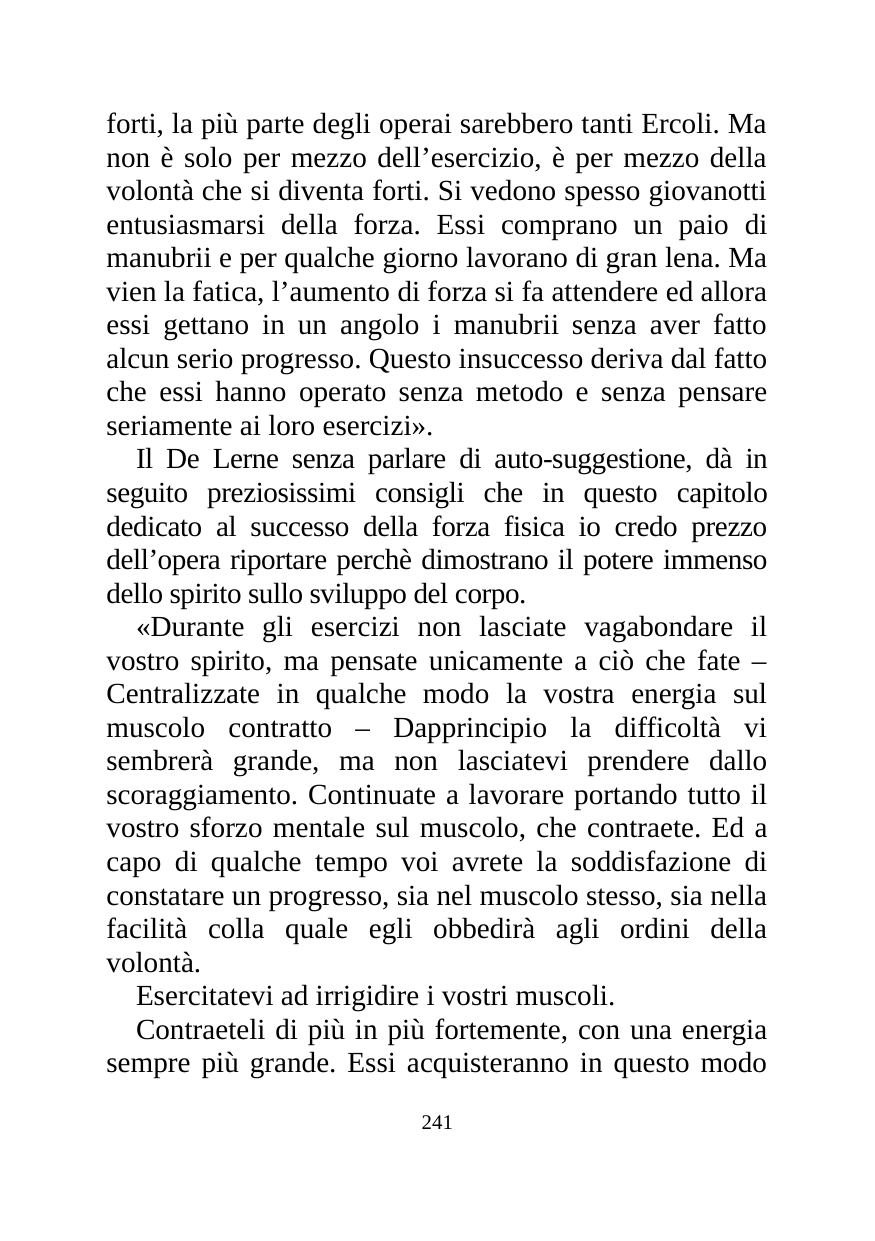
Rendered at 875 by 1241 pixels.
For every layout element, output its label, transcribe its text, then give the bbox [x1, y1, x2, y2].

text Esercitatevi ad irrigidire i vostri muscoli. [106, 978, 768, 1012]
text forti, la più parte degli operai sarebbero tanti Ercoli. Ma non è solo per mezzo dell’esercizio, è per mezzo della volontà che si diventa forti. Si vedono spesso giovanotti entusiasmarsi della forza. Essi comprano un paio di manubrii e per qualche giorno lavorano di gran lena. Ma vien la fatica, l’aumento di forza si fa attendere ed allora essi gettano in un angolo i manubrii senza aver fatto alcun serio progresso. Questo insuccesso deriva dal fatto che essi hanno operato senza metodo e senza pensare seriamente ai loro esercizi». [106, 106, 768, 442]
text Il De Lerne senza parlare di auto-suggestione, dà in seguito preziosissimi consigli che in questo capitolo dedicato al successo della forza fisica io credo prezzo dell’opera riportare perchè dimostrano il potere immenso dello spirito sullo sviluppo del corpo. [106, 442, 768, 609]
text «Durante gli esercizi non lasciate vagabondare il vostro spirito, ma pensate unicamente a ciò che fate – Centralizzate in qualche modo la vostra energia sul muscolo contratto – Dapprincipio la difficoltà vi sembrerà grande, ma non lasciatevi prendere dallo scoraggiamento. Continuate a lavorare portando tutto il vostro sforzo mentale sul muscolo, che contraete. Ed a capo di qualche tempo voi avrete la soddisfazione di constatare un progresso, sia nel muscolo stesso, sia nella facilità colla quale egli obbedirà agli ordini della volontà. [106, 609, 768, 978]
text Contraeteli di più in più fortemente, con una energia sempre più grande. Essi acquisteranno in questo modo [106, 1012, 768, 1079]
